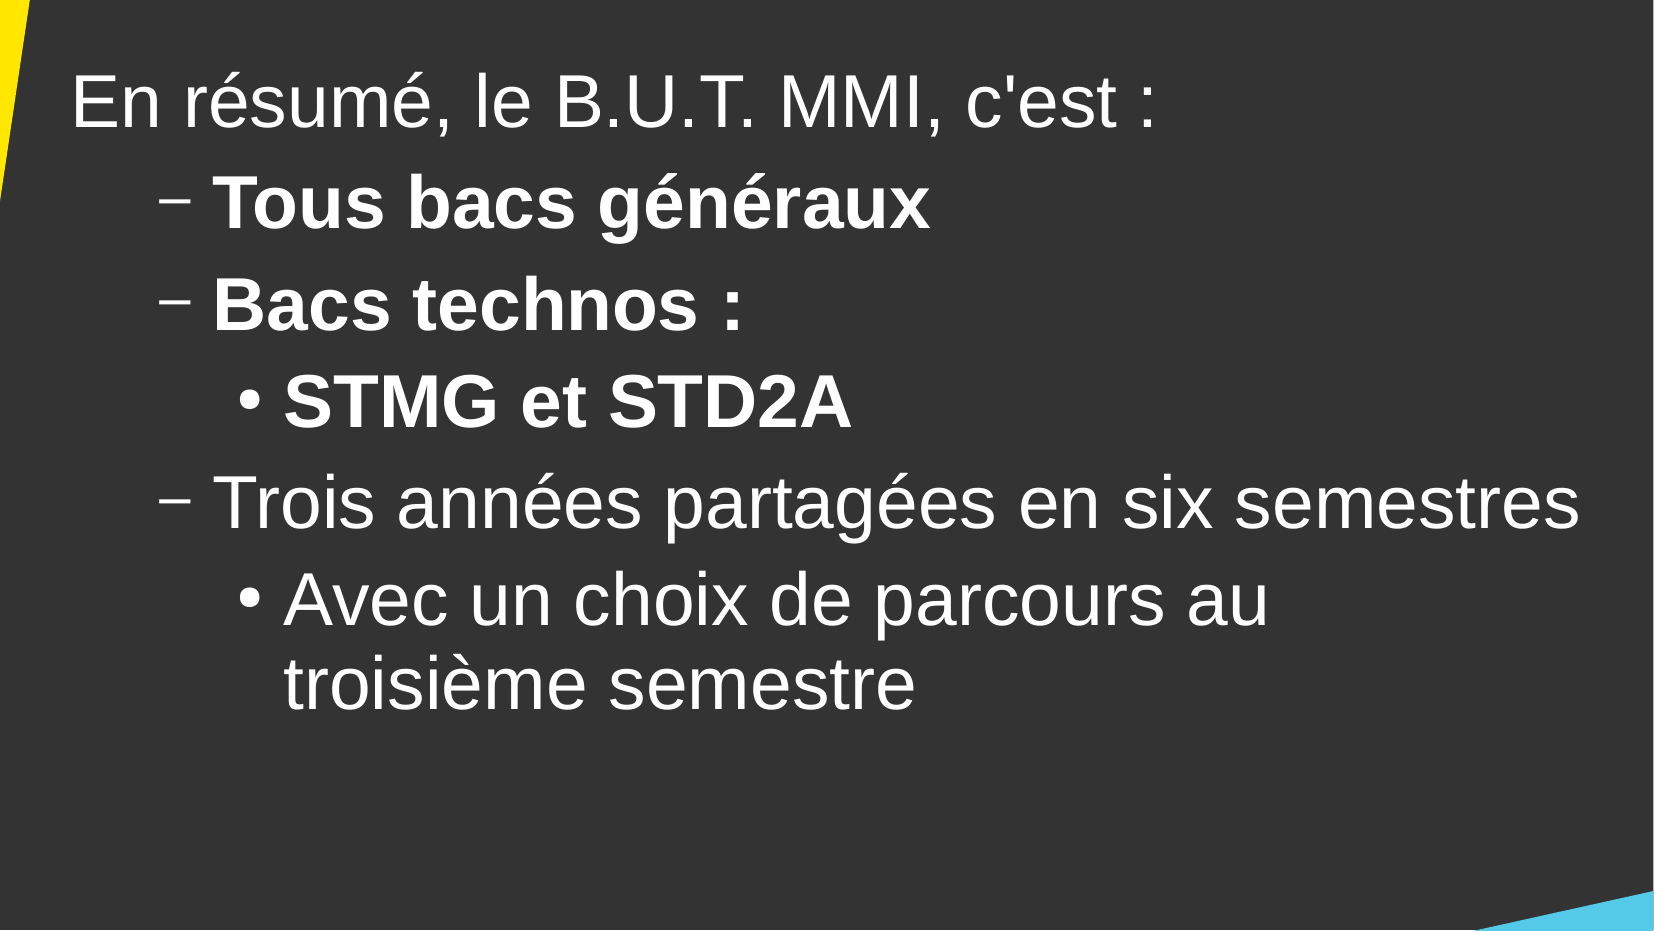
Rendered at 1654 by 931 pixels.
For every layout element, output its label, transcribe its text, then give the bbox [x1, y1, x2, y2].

text_box [0, 0, 30, 202]
text_box [1472, 890, 1654, 931]
list En résumé, le B.U.T. MMI, c'est : Tous bacs généraux Bacs technos : STMG et STD2A Trois années partagées en six semestres Avec un choix de parcours au troisième semestre [70, 59, 1595, 851]
